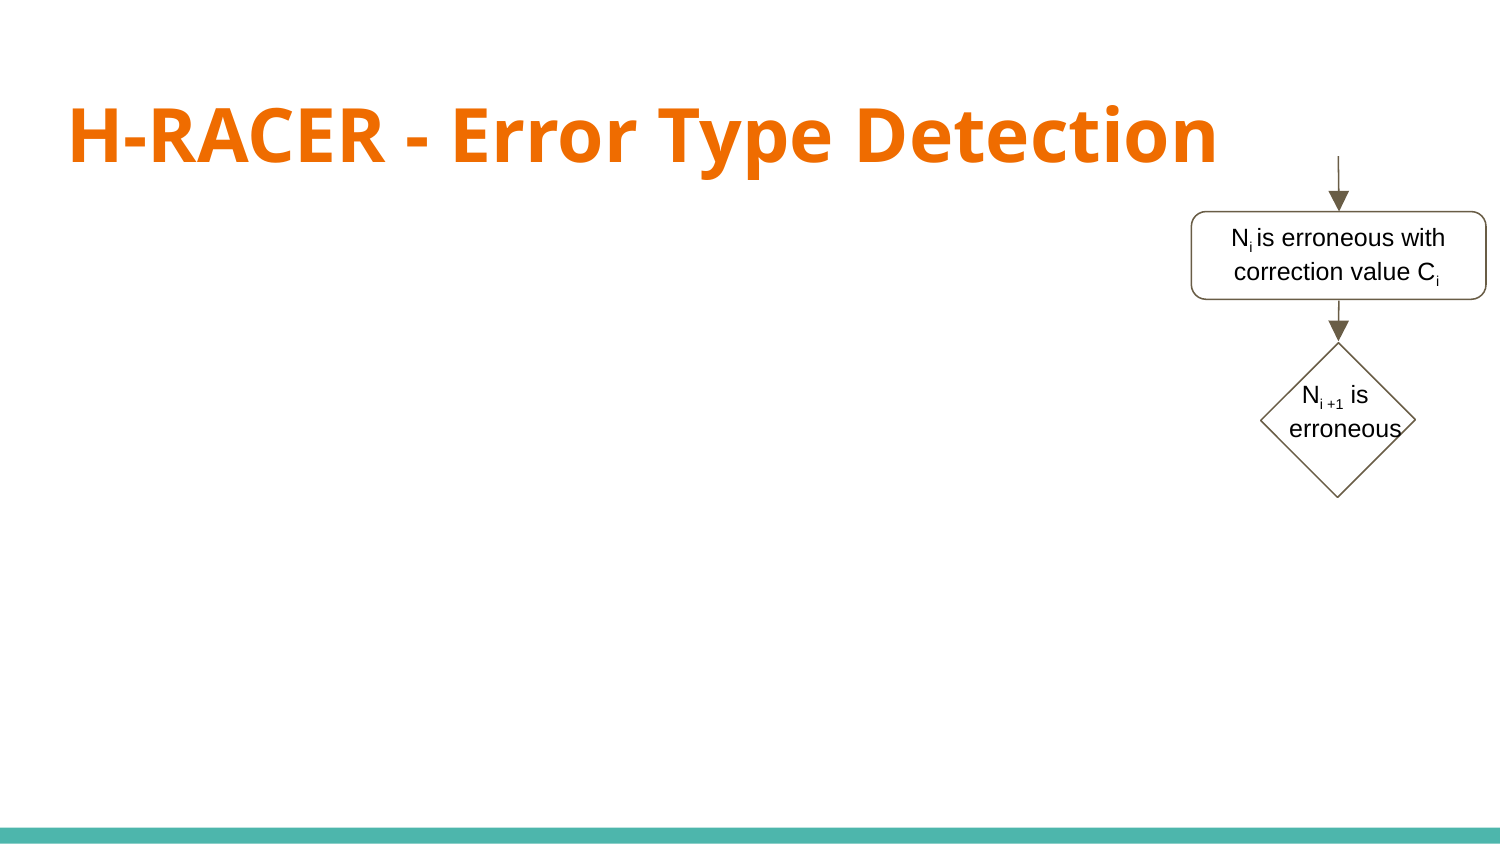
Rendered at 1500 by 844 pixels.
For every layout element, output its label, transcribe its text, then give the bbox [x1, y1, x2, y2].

text_box Ni +1 is erroneous [1253, 363, 1424, 462]
title H-RACER - Error Type Detection [51, 72, 1449, 189]
text_box Ni is erroneous with correction value Ci [1191, 211, 1487, 300]
